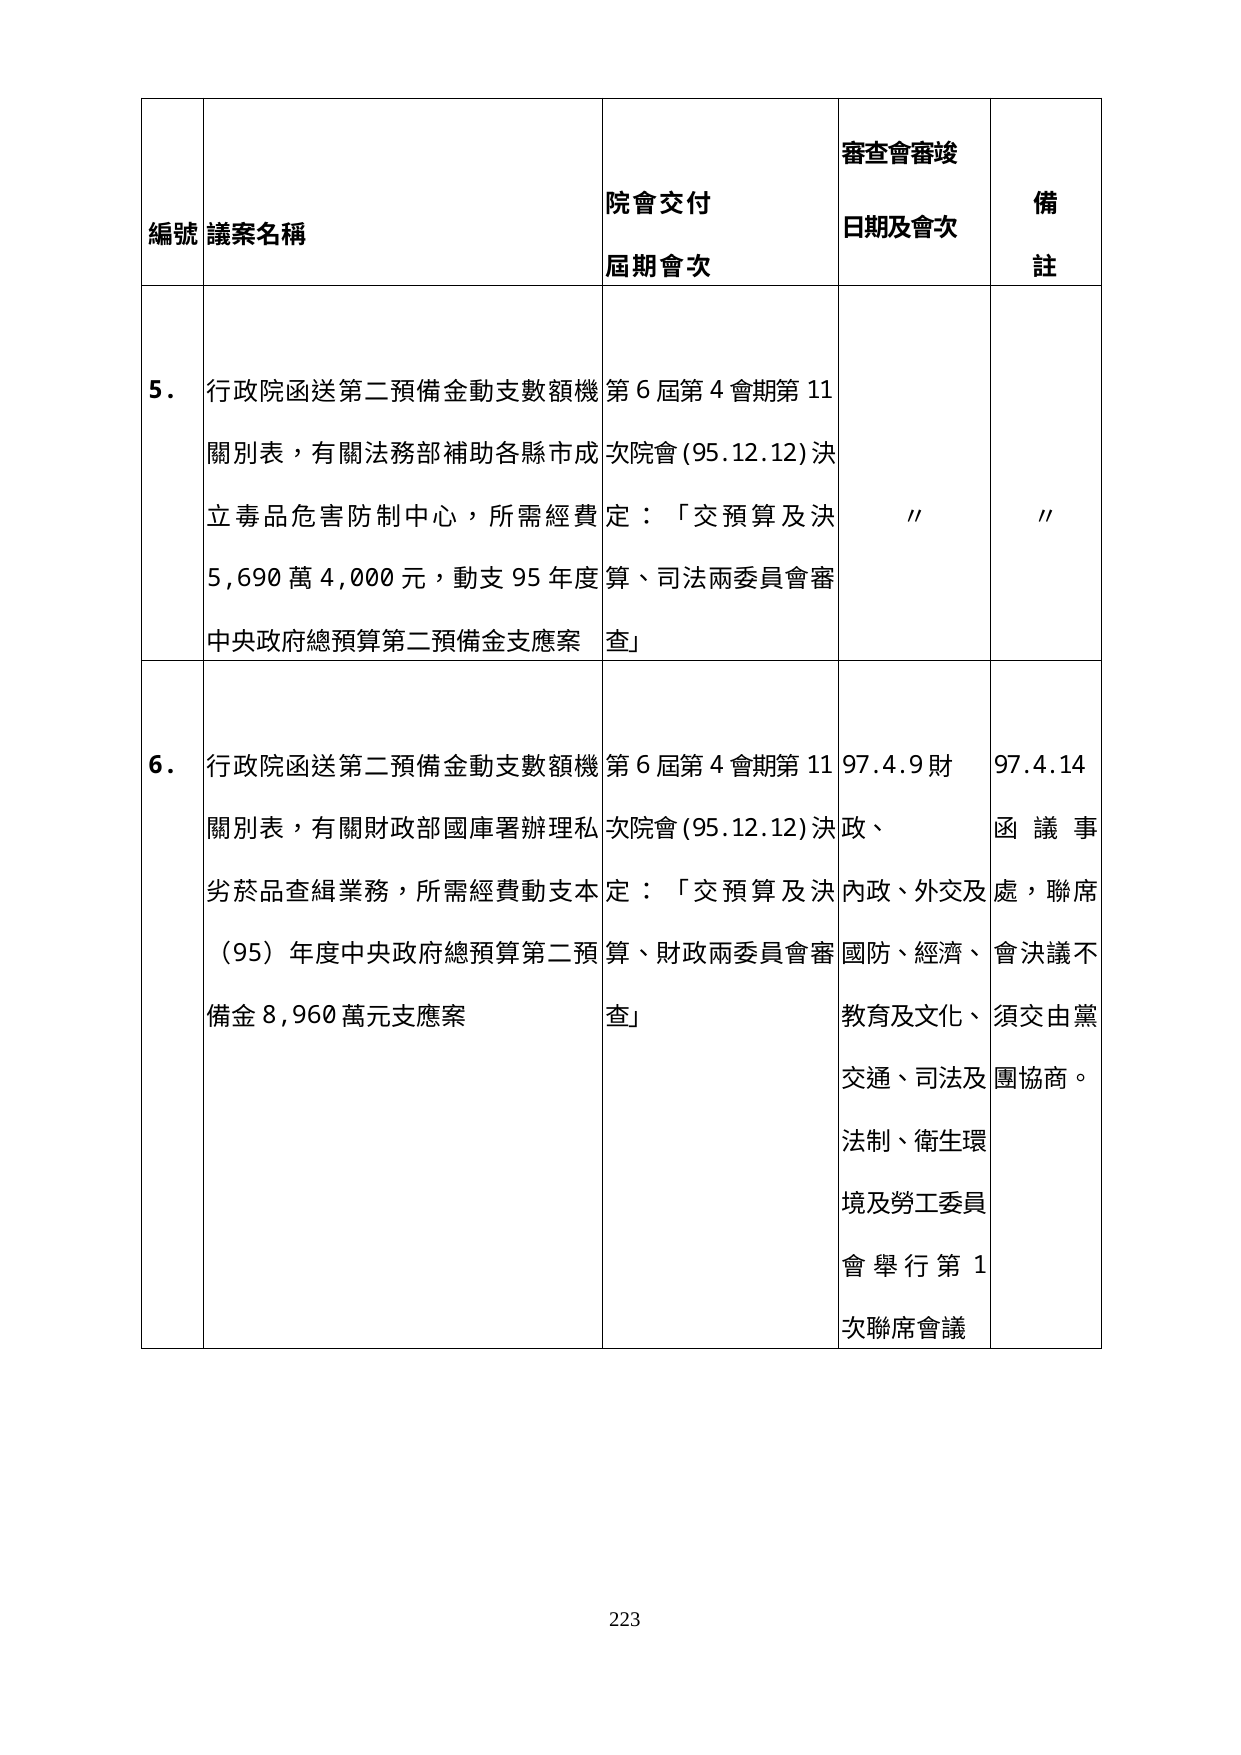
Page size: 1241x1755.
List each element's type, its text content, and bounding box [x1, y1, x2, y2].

table_cell [142, 661, 203, 1347]
table_header 議案名稱 [204, 99, 602, 285]
table_cell 97.4.9財政、 內政、外交及國防、經濟、教育及文化、交通、司法及法制、衛生環境及勞工委員會舉行第1次聯席會議 [839, 661, 990, 1347]
table_cell 97.4.14函議事處，聯席會決議不須交由黨團協商。 [991, 661, 1101, 1347]
table_cell 行政院函送第二預備金動支數額機關別表，有關法務部補助各縣市成立毒品危害防制中心，所需經費5,690萬4,000元，動支95年度中央政府總預算第二預備金支應案 [204, 286, 602, 660]
table_header 備 註 [991, 99, 1101, 285]
table_cell 第6屆第4會期第11次院會(95.12.12)決定：「交預算及決算、司法兩委員會審查」 [603, 286, 838, 660]
table_header 編號 [142, 99, 203, 285]
table_cell 行政院函送第二預備金動支數額機關別表，有關財政部國庫署辦理私劣菸品查緝業務，所需經費動支本（95）年度中央政府總預算第二預備金8,960萬元支應案 [204, 661, 602, 1347]
table_cell [142, 286, 203, 660]
table_header 審查會審竣 日期及會次 [839, 99, 990, 285]
table_cell 第6屆第4會期第11次院會(95.12.12)決定：「交預算及決算、財政兩委員會審查」 [603, 661, 838, 1347]
table_cell 〃 [839, 286, 990, 660]
table_cell 〃 [991, 286, 1101, 660]
table_header 院會交付 屆期會次 [603, 99, 838, 285]
